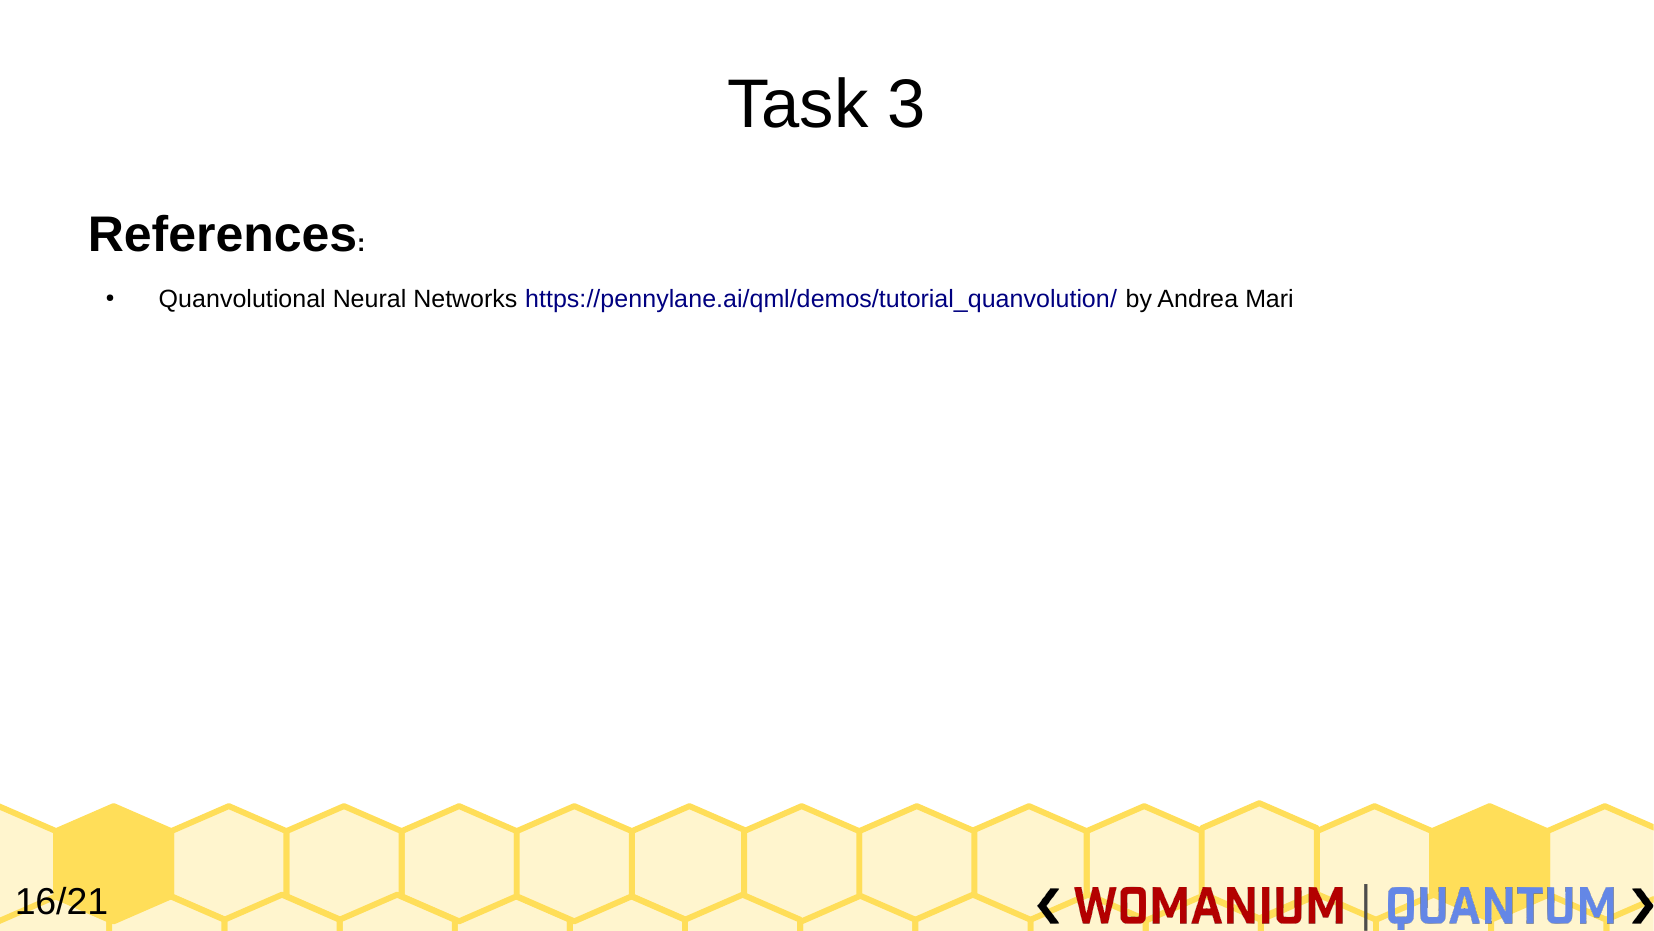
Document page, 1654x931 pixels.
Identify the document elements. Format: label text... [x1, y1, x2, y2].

picture [1037, 884, 1654, 931]
list References: Quanvolutional Neural Networks https://pennylane.ai/qml/demos/tutorial_quanvolution/ by Andrea Mari [87, 206, 1565, 751]
title Task 3 [88, 29, 1565, 178]
text_box 16/21 [0, 873, 151, 931]
